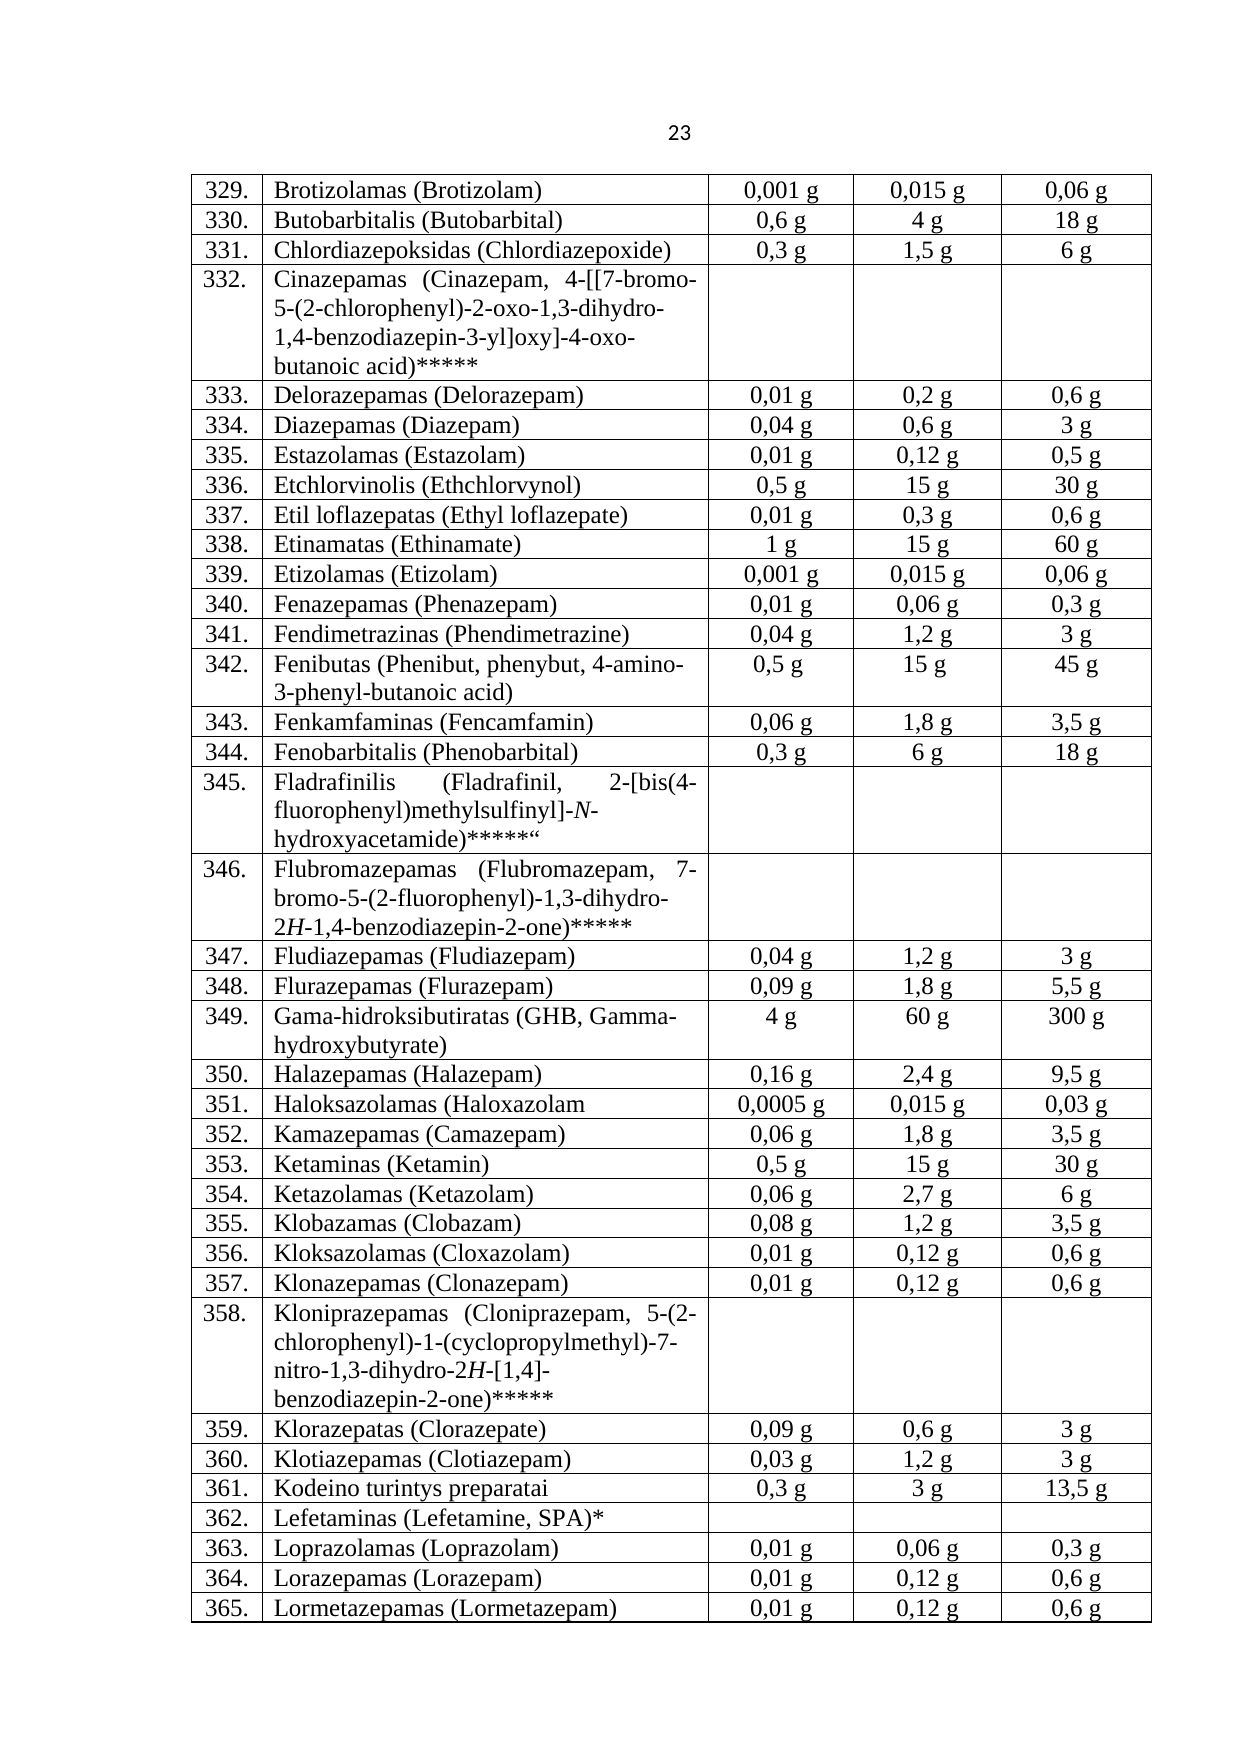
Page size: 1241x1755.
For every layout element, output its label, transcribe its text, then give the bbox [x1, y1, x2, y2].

table_cell Klobazamas (Clobazam) [263, 1209, 708, 1237]
table_cell [854, 1503, 1001, 1532]
table_cell 1,2 g [854, 941, 1001, 970]
table_cell 0,3 g [709, 235, 853, 263]
table_cell 0,001 g [709, 175, 853, 204]
table_cell 350. [192, 1060, 262, 1088]
table_cell Kamazepamas (Camazepam) [263, 1119, 708, 1148]
table_cell 15 g [854, 470, 1001, 499]
table_cell 0,6 g [1002, 1238, 1151, 1267]
table_cell 3 g [1002, 1414, 1151, 1443]
table_cell [709, 854, 853, 940]
table_cell 0,06 g [854, 589, 1001, 618]
table_cell [709, 767, 853, 853]
table_cell 352. [192, 1119, 262, 1148]
table_cell 331. [192, 235, 262, 263]
table_cell 0,6 g [1002, 1563, 1151, 1592]
table_cell 4 g [709, 1001, 853, 1058]
table_cell 15 g [854, 530, 1001, 558]
table_cell Fendimetrazinas (Phendimetrazine) [263, 619, 708, 648]
table_cell Flurazepamas (Flurazepam) [263, 971, 708, 1000]
table_cell 13,5 g [1002, 1474, 1151, 1502]
table_cell 0,06 g [1002, 175, 1151, 204]
table_cell 300 g [1002, 1001, 1151, 1058]
table_cell 3 g [1002, 619, 1151, 648]
table_cell 0,01 g [709, 1533, 853, 1562]
table_cell 0,3 g [1002, 589, 1151, 618]
table_cell 0,06 g [709, 707, 853, 736]
table_cell [1002, 1503, 1151, 1532]
table_cell 361. [192, 1474, 262, 1502]
table_cell 338. [192, 530, 262, 558]
table_cell Diazepamas (Diazepam) [263, 410, 708, 439]
table_cell 0,06 g [854, 1533, 1001, 1562]
table_cell Kodeino turintys preparatai [263, 1474, 708, 1502]
table_cell 0,01 g [709, 500, 853, 528]
table_cell Delorazepamas (Delorazepam) [263, 381, 708, 409]
table_cell Lorazepamas (Lorazepam) [263, 1563, 708, 1592]
table_cell 0,5 g [709, 649, 853, 706]
table_cell 45 g [1002, 649, 1151, 706]
table_cell 0,015 g [854, 175, 1001, 204]
table_cell Klotiazepamas (Clotiazepam) [263, 1444, 708, 1472]
table_cell 0,12 g [854, 1268, 1001, 1297]
table_cell 343. [192, 707, 262, 736]
table_cell 60 g [854, 1001, 1001, 1058]
table_cell [854, 767, 1001, 853]
table_cell 365. [192, 1593, 262, 1621]
table_cell 0,015 g [854, 559, 1001, 588]
table_cell 363. [192, 1533, 262, 1562]
table_cell [1002, 1298, 1151, 1413]
table_cell 3,5 g [1002, 707, 1151, 736]
table_cell Etil loflazepatas (Ethyl loflazepate) [263, 500, 708, 528]
table_cell 0,3 g [1002, 1533, 1151, 1562]
table_cell 339. [192, 559, 262, 588]
table_cell 359. [192, 1414, 262, 1443]
table_cell 0,04 g [709, 410, 853, 439]
table_cell Butobarbitalis (Butobarbital) [263, 205, 708, 234]
table_cell 351. [192, 1089, 262, 1118]
table_cell 0,015 g [854, 1089, 1001, 1118]
table_cell Chlordiazepoksidas (Chlordiazepoxide) [263, 235, 708, 263]
table_cell 0,04 g [709, 941, 853, 970]
table_cell 0,5 g [709, 470, 853, 499]
table_cell Fladrafinilis (Fladrafinil, 2-[bis(4-fluorophenyl)methylsulfinyl]-N-hydroxyacetamide)*****“ [263, 767, 708, 853]
table_cell 0,06 g [709, 1179, 853, 1207]
table_cell 342. [192, 649, 262, 706]
table_cell [709, 1298, 853, 1413]
table_cell 348. [192, 971, 262, 1000]
table_cell 0,09 g [709, 1414, 853, 1443]
table_cell 0,01 g [709, 589, 853, 618]
table_cell 1,2 g [854, 619, 1001, 648]
table_cell 9,5 g [1002, 1060, 1151, 1088]
table_cell 0,6 g [1002, 500, 1151, 528]
table_cell 364. [192, 1563, 262, 1592]
table_cell Brotizolamas (Brotizolam) [263, 175, 708, 204]
table_cell 360. [192, 1444, 262, 1472]
table_cell 341. [192, 619, 262, 648]
table_cell 0,6 g [854, 410, 1001, 439]
table_cell 0,3 g [854, 500, 1001, 528]
table_cell [854, 265, 1001, 379]
table_cell 0,5 g [709, 1149, 853, 1178]
table_cell Kloksazolamas (Cloxazolam) [263, 1238, 708, 1267]
table_cell Cinazepamas (Cinazepam, 4-[[7-bromo-5-(2-chlorophenyl)-2-oxo-1,3-dihydro-1,4-benzodiazepin-3-yl]oxy]-4-oxo-butanoic acid)***** [263, 265, 708, 379]
table_cell 334. [192, 410, 262, 439]
table_cell 1,2 g [854, 1209, 1001, 1237]
table_cell 3,5 g [1002, 1209, 1151, 1237]
table_cell 0,01 g [709, 1563, 853, 1592]
table_cell 0,04 g [709, 619, 853, 648]
table_cell Fenobarbitalis (Phenobarbital) [263, 737, 708, 766]
table_cell 0,12 g [854, 1238, 1001, 1267]
table_cell 335. [192, 440, 262, 469]
table_cell 0,6 g [1002, 1593, 1151, 1621]
table_cell 347. [192, 941, 262, 970]
table_cell 0,09 g [709, 971, 853, 1000]
table_cell Haloksazolamas (Haloxazolam [263, 1089, 708, 1118]
table_cell 0,12 g [854, 1593, 1001, 1621]
table_cell 349. [192, 1001, 262, 1058]
table_cell 346. [192, 854, 262, 940]
table_cell Gama-hidroksibutiratas (GHB, Gamma-hydroxybutyrate) [263, 1001, 708, 1058]
table_cell Kloniprazepamas (Cloniprazepam, 5-(2-chlorophenyl)-1-(cyclopropylmethyl)-7-nitro-1,3-dihydro-2H-[1,4]-benzodiazepin-2-one)***** [263, 1298, 708, 1413]
table_cell 5,5 g [1002, 971, 1151, 1000]
table_cell 345. [192, 767, 262, 853]
table_cell Halazepamas (Halazepam) [263, 1060, 708, 1088]
table_cell 0,01 g [709, 1238, 853, 1267]
table_cell 337. [192, 500, 262, 528]
table_cell Fludiazepamas (Fludiazepam) [263, 941, 708, 970]
table_cell [1002, 265, 1151, 379]
table_cell Lormetazepamas (Lormetazepam) [263, 1593, 708, 1621]
table_cell 15 g [854, 1149, 1001, 1178]
table_cell 0,2 g [854, 381, 1001, 409]
table_cell Flubromazepamas (Flubromazepam, 7-bromo-5-(2-fluorophenyl)-1,3-dihydro-2H-1,4-benzodiazepin-2-one)***** [263, 854, 708, 940]
table_cell 0,03 g [709, 1444, 853, 1472]
table_cell 330. [192, 205, 262, 234]
table_cell 60 g [1002, 530, 1151, 558]
table_cell 0,5 g [1002, 440, 1151, 469]
table_cell 6 g [854, 737, 1001, 766]
table_cell 30 g [1002, 1149, 1151, 1178]
table_cell [854, 1298, 1001, 1413]
table_cell 355. [192, 1209, 262, 1237]
table_cell Lefetaminas (Lefetamine, SPA)* [263, 1503, 708, 1532]
table_cell 333. [192, 381, 262, 409]
table_cell 0,06 g [709, 1119, 853, 1148]
table_cell 0,0005 g [709, 1089, 853, 1118]
table_cell 1,8 g [854, 971, 1001, 1000]
table_cell Fenkamfaminas (Fencamfamin) [263, 707, 708, 736]
table_cell 362. [192, 1503, 262, 1532]
table_cell 0,6 g [1002, 381, 1151, 409]
table_cell 1,5 g [854, 235, 1001, 263]
table_cell 1,8 g [854, 1119, 1001, 1148]
table_cell [1002, 767, 1151, 853]
table_cell [854, 854, 1001, 940]
table_cell Klorazepatas (Clorazepate) [263, 1414, 708, 1443]
table_cell 15 g [854, 649, 1001, 706]
table_cell 3 g [1002, 1444, 1151, 1472]
table_cell 0,16 g [709, 1060, 853, 1088]
table_cell Estazolamas (Estazolam) [263, 440, 708, 469]
table_cell Etizolamas (Etizolam) [263, 559, 708, 588]
table_cell Etinamatas (Ethinamate) [263, 530, 708, 558]
table_cell 0,01 g [709, 1268, 853, 1297]
table_cell 329. [192, 175, 262, 204]
table_cell 344. [192, 737, 262, 766]
table_cell 0,001 g [709, 559, 853, 588]
table_cell 0,3 g [709, 1474, 853, 1502]
table_cell 0,01 g [709, 381, 853, 409]
table_cell 4 g [854, 205, 1001, 234]
table_cell 18 g [1002, 737, 1151, 766]
table_cell 353. [192, 1149, 262, 1178]
table_cell 6 g [1002, 1179, 1151, 1207]
table_cell 0,08 g [709, 1209, 853, 1237]
table_cell 0,6 g [1002, 1268, 1151, 1297]
table_cell 1,8 g [854, 707, 1001, 736]
table_cell 3 g [1002, 410, 1151, 439]
table_cell [709, 1503, 853, 1532]
table_cell 0,12 g [854, 440, 1001, 469]
table_cell 336. [192, 470, 262, 499]
table_cell 358. [192, 1298, 262, 1413]
table_cell Loprazolamas (Loprazolam) [263, 1533, 708, 1562]
table_cell 1 g [709, 530, 853, 558]
table_cell 354. [192, 1179, 262, 1207]
table_cell 0,6 g [709, 205, 853, 234]
table_cell Ketaminas (Ketamin) [263, 1149, 708, 1178]
table_cell 3 g [1002, 941, 1151, 970]
table_cell 356. [192, 1238, 262, 1267]
table_cell 357. [192, 1268, 262, 1297]
table_cell 6 g [1002, 235, 1151, 263]
table_cell Etchlorvinolis (Ethchlorvynol) [263, 470, 708, 499]
table_cell 332. [192, 265, 262, 379]
table_cell 18 g [1002, 205, 1151, 234]
table_cell 0,6 g [854, 1414, 1001, 1443]
table_cell 3,5 g [1002, 1119, 1151, 1148]
table_cell 340. [192, 589, 262, 618]
table_cell Ketazolamas (Ketazolam) [263, 1179, 708, 1207]
table_cell [709, 265, 853, 379]
table_cell 0,3 g [709, 737, 853, 766]
table_cell 0,01 g [709, 1593, 853, 1621]
table_cell 3 g [854, 1474, 1001, 1502]
table_cell Fenazepamas (Phenazepam) [263, 589, 708, 618]
table_cell Klonazepamas (Clonazepam) [263, 1268, 708, 1297]
table_cell 0,01 g [709, 440, 853, 469]
table_cell 2,7 g [854, 1179, 1001, 1207]
table_cell 0,06 g [1002, 559, 1151, 588]
table_cell Fenibutas (Phenibut, phenybut, 4-amino-3-phenyl-butanoic acid) [263, 649, 708, 706]
table_cell 0,03 g [1002, 1089, 1151, 1118]
table_cell 0,12 g [854, 1563, 1001, 1592]
table_cell 1,2 g [854, 1444, 1001, 1472]
table_cell [1002, 854, 1151, 940]
table_cell 2,4 g [854, 1060, 1001, 1088]
table_cell 30 g [1002, 470, 1151, 499]
